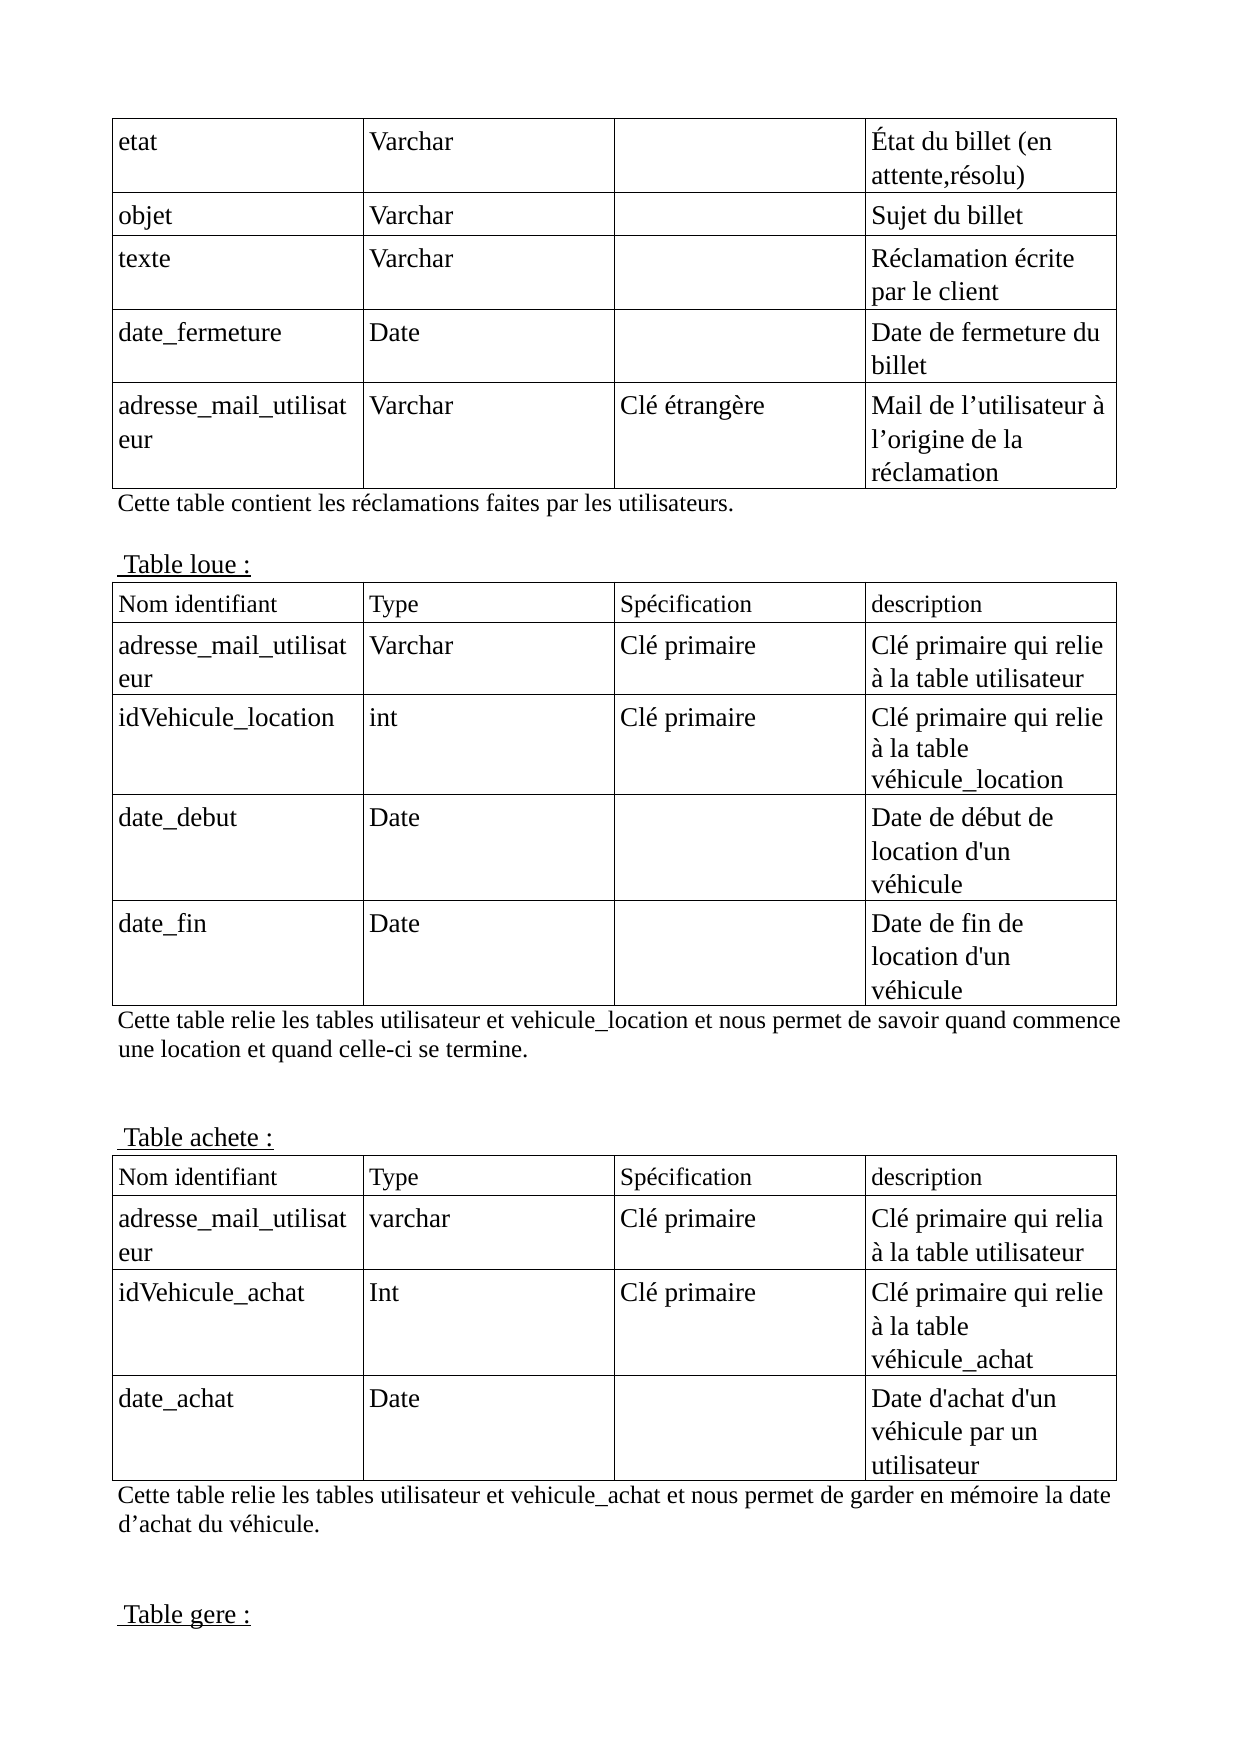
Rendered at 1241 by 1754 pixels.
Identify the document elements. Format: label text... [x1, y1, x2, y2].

table_cell Clé primaire [615, 1196, 865, 1269]
table_cell etat [113, 119, 363, 192]
table_cell Clé primaire [615, 623, 865, 694]
table_cell Sujet du billet [866, 193, 1116, 234]
table_cell Varchar [364, 623, 614, 694]
text Cette table contient les réclamations faites par les utilisateurs. [117, 488, 1122, 517]
table_header Spécification [615, 1156, 865, 1195]
table_cell Clé primaire [615, 1270, 865, 1374]
table_cell [615, 795, 865, 900]
table_cell adresse_mail_utilisateur [113, 623, 363, 694]
table_header Type [364, 1156, 614, 1195]
table_cell texte [113, 236, 363, 308]
table_cell [615, 901, 865, 1005]
table_cell Clé primaire qui relie à la table véhicule_achat [866, 1270, 1116, 1374]
table_cell Date d'achat d'un véhicule par un utilisateur [866, 1376, 1116, 1480]
table_cell [615, 310, 865, 382]
table_cell [615, 193, 865, 234]
table_cell Varchar [364, 119, 614, 192]
table_cell État du billet (en attente,résolu) [866, 119, 1116, 192]
table_cell objet [113, 193, 363, 234]
table_cell Mail de l’utilisateur à l’origine de la réclamation [866, 383, 1116, 488]
table_cell date_fermeture [113, 310, 363, 382]
table_cell Clé primaire [615, 695, 865, 794]
table_cell int [364, 695, 614, 794]
table_cell Date de fin de location d'un véhicule [866, 901, 1116, 1005]
text Table achete : [117, 1121, 1122, 1153]
table_cell Varchar [364, 236, 614, 308]
table_cell Date de début de location d'un véhicule [866, 795, 1116, 900]
table_cell idVehicule_achat [113, 1270, 363, 1374]
table_header Nom identifiant [113, 1156, 363, 1195]
table_cell idVehicule_location [113, 695, 363, 794]
text Cette table relie les tables utilisateur et vehicule_location et nous permet de savoir quand commence une location et quand celle-ci se termine. [117, 1006, 1122, 1063]
text Cette table relie les tables utilisateur et vehicule_achat et nous permet de garder en mémoire la date d’achat du véhicule. [117, 1481, 1122, 1538]
table_cell [615, 236, 865, 308]
table_cell Date [364, 901, 614, 1005]
table_cell Varchar [364, 193, 614, 234]
table_header Type [364, 583, 614, 622]
table_header Spécification [615, 583, 865, 622]
table_cell date_fin [113, 901, 363, 1005]
table_cell Clé étrangère [615, 383, 865, 488]
table_cell varchar [364, 1196, 614, 1269]
table_cell adresse_mail_utilisateur [113, 1196, 363, 1269]
text Table gere : [117, 1598, 1122, 1629]
table_cell date_achat [113, 1376, 363, 1480]
table_cell Int [364, 1270, 614, 1374]
table_cell date_debut [113, 795, 363, 900]
table_cell Date de fermeture du billet [866, 310, 1116, 382]
table_cell [615, 1376, 865, 1480]
text Table loue : [117, 548, 1122, 579]
table_cell adresse_mail_utilisateur [113, 383, 363, 488]
table_cell Date [364, 1376, 614, 1480]
table_header description [866, 583, 1116, 622]
table_cell Date [364, 795, 614, 900]
table_cell Clé primaire qui relie à la table utilisateur [866, 623, 1116, 694]
table_cell Clé primaire qui relia à la table utilisateur [866, 1196, 1116, 1269]
table_cell [615, 119, 865, 192]
table_cell Varchar [364, 383, 614, 488]
table_header Nom identifiant [113, 583, 363, 622]
table_header description [866, 1156, 1116, 1195]
table_cell Clé primaire qui relie à la table véhicule_location [866, 695, 1116, 794]
table_cell Date [364, 310, 614, 382]
table_cell Réclamation écrite par le client [866, 236, 1116, 308]
